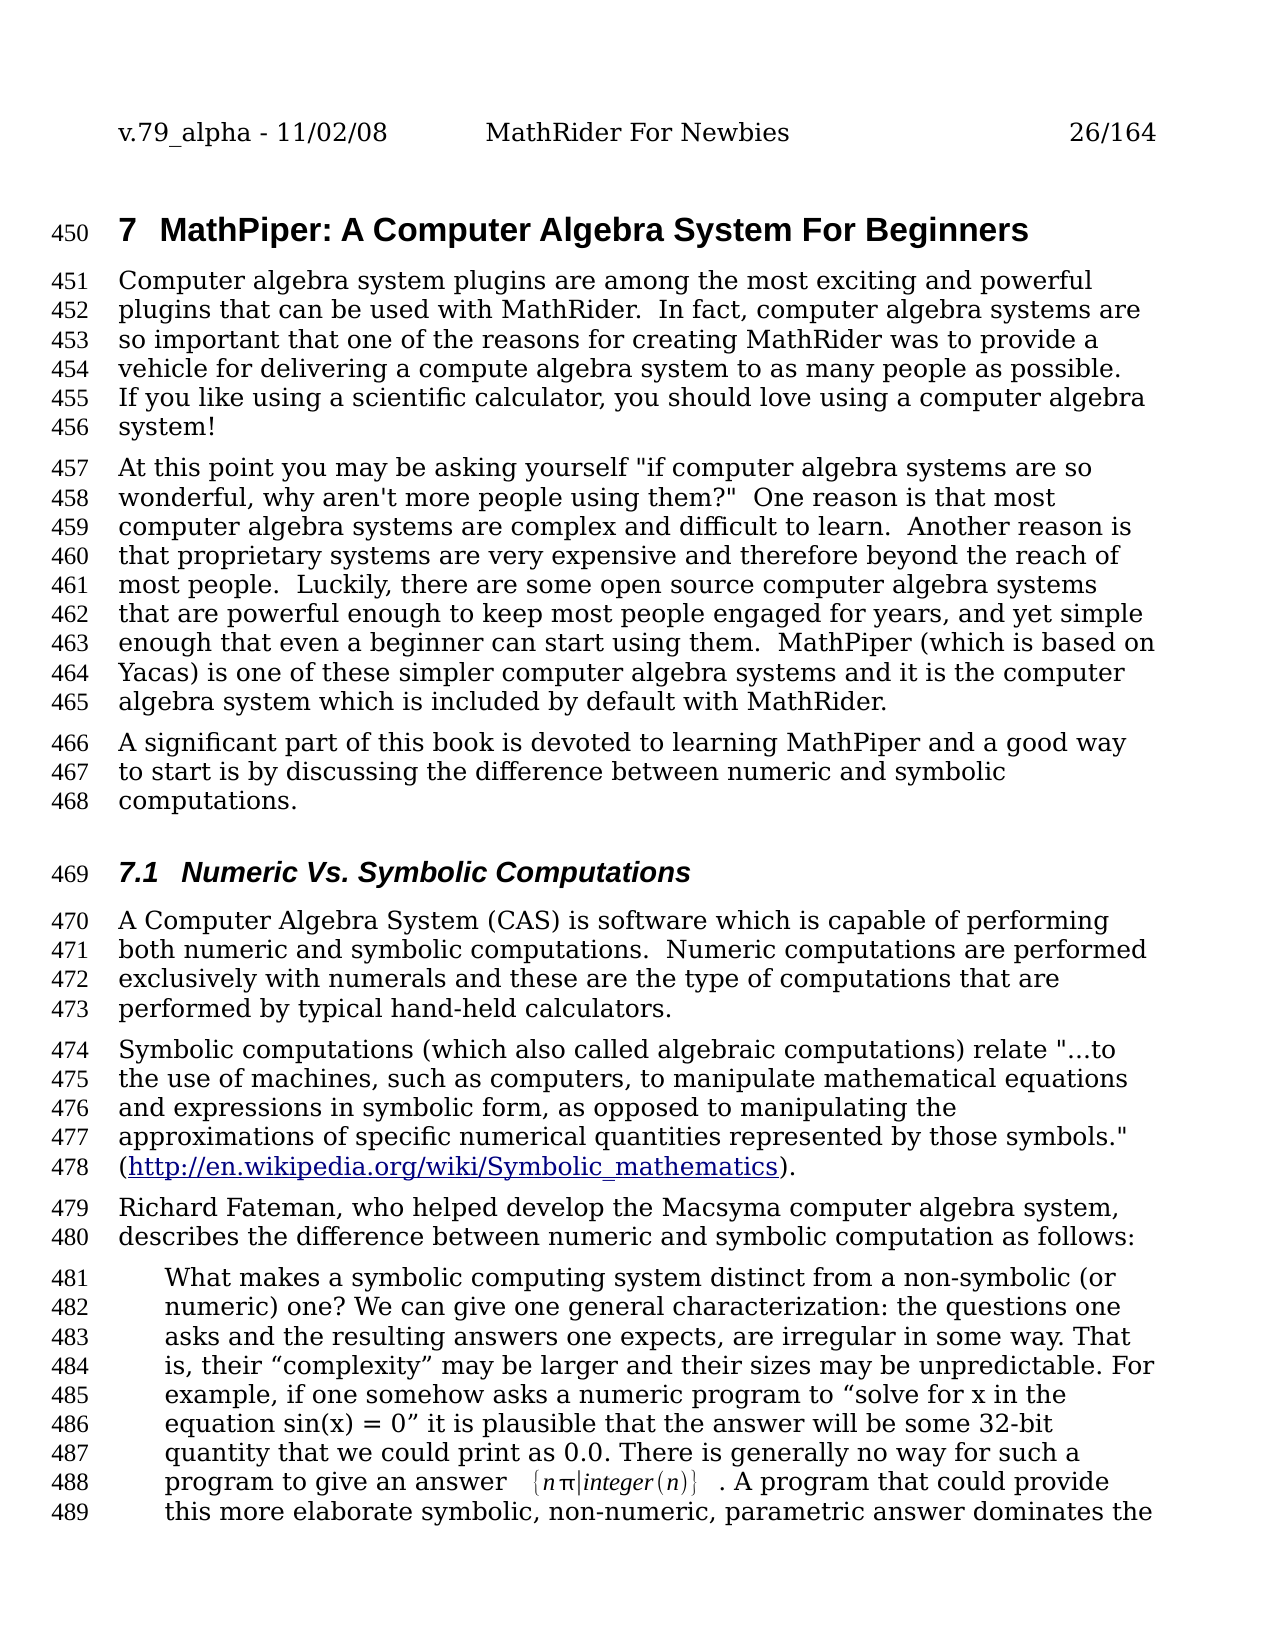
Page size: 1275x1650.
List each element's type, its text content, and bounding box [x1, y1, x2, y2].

text A significant part of this book is devoted to learning MathPiper and a good way to start is by discussing the difference between numeric and symbolic computations. [118, 728, 1157, 816]
text Symbolic computations (which also called algebraic computations) relate "...to the use of machines, such as computers, to manipulate mathematical equations and expressions in symbolic form, as opposed to manipulating the approximations of specific numerical quantities represented by those symbols." (http://en.wikipedia.org/wiki/Symbolic_mathematics). [118, 1035, 1157, 1181]
text What makes a symbolic computing system distinct from a non-symbolic (or numeric) one? We can give one general characterization: the questions one asks and the resulting answers one expects, are irregular in some way. That is, their “complexity” may be larger and their sizes may be unpredictable. For example, if one somehow asks a numeric program to “solve for x in the equation sin(x) = 0” it is plausible that the answer will be some 32-bit quantity that we could print as 0.0. There is generally no way for such a program to give an answer . A program that could provide this more elaborate symbolic, non-numeric, parametric answer dominates the [164, 1263, 1157, 1526]
text A Computer Algebra System (CAS) is software which is capable of performing both numeric and symbolic computations. Numeric computations are performed exclusively with numerals and these are the type of computations that are performed by typical hand-held calculators. [118, 906, 1157, 1023]
subtitle Numeric Vs. Symbolic Computations [118, 855, 1157, 888]
text Computer algebra system plugins are among the most exciting and powerful plugins that can be used with MathRider. In fact, computer algebra systems are so important that one of the reasons for creating MathRider was to provide a vehicle for delivering a compute algebra system to as many people as possible. If you like using a scientific calculator, you should love using a computer algebra system! [118, 266, 1157, 441]
text At this point you may be asking yourself "if computer algebra systems are so wonderful, why aren't more people using them?" One reason is that most computer algebra systems are complex and difficult to learn. Another reason is that proprietary systems are very expensive and therefore beyond the reach of most people. Luckily, there are some open source computer algebra systems that are powerful enough to keep most people engaged for years, and yet simple enough that even a beginner can start using them. MathPiper (which is based on Yacas) is one of these simpler computer algebra systems and it is the computer algebra system which is included by default with MathRider. [118, 453, 1157, 716]
text Richard Fateman, who helped develop the Macsyma computer algebra system, describes the difference between numeric and symbolic computation as follows: [118, 1193, 1157, 1251]
subtitle MathPiper: A Computer Algebra System For Beginners [118, 210, 1157, 248]
